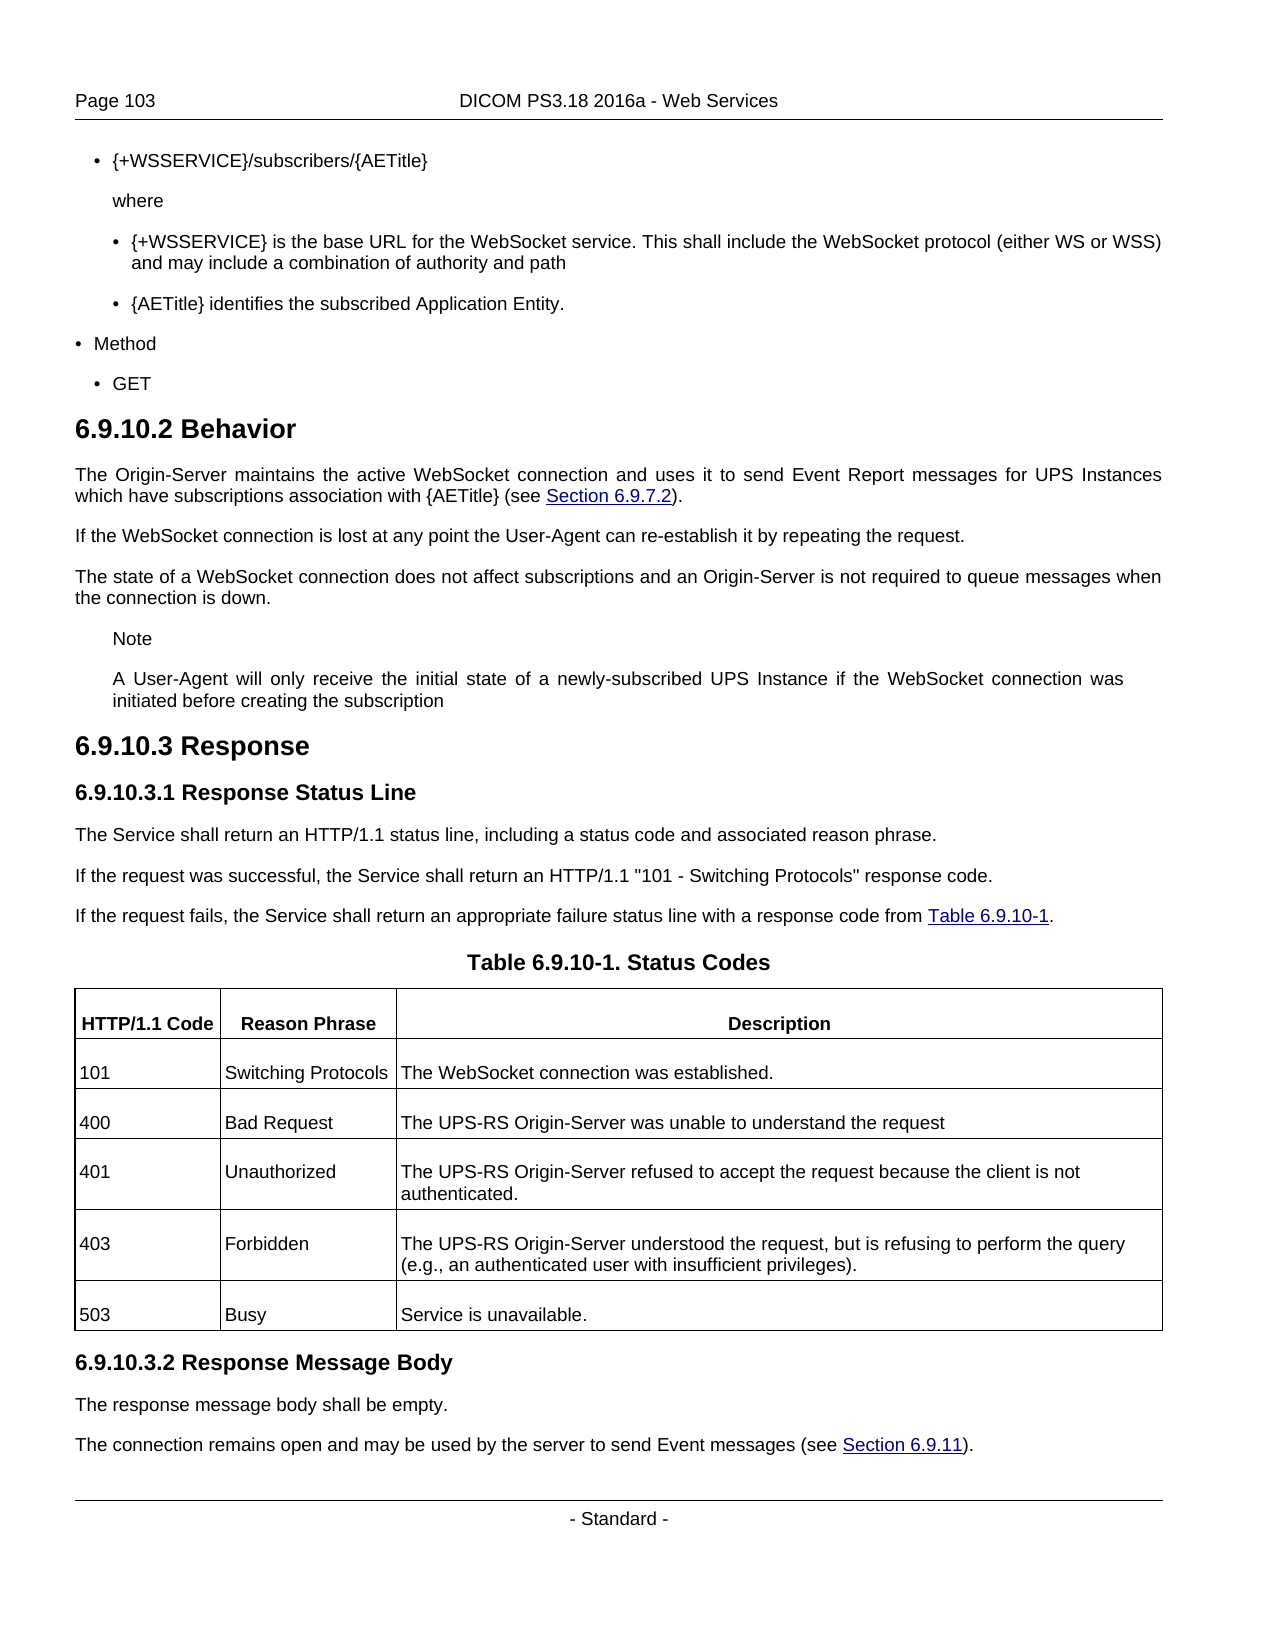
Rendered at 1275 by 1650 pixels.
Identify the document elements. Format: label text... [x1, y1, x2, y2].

table_cell 101 [76, 1039, 220, 1088]
text 6.9.10.3.2 Response Message Body [75, 1349, 1162, 1375]
text Note [112, 627, 1125, 649]
table_cell Service is unavailable. [397, 1281, 1162, 1329]
text The connection remains open and may be used by the server to send Event messages (see Section 6.9.11). [75, 1434, 1162, 1456]
table_cell The UPS-RS Origin-Server understood the request, but is refusing to perform the query (e.g., an authenticated user with insufficient privileges). [397, 1210, 1162, 1280]
table_cell The WebSocket connection was established. [397, 1039, 1162, 1088]
table_cell Busy [221, 1281, 396, 1329]
list {AETitle} identifies the subscribed Application Entity. [112, 292, 1162, 314]
text 6.9.10.2 Behavior [75, 413, 1162, 445]
text The state of a WebSocket connection does not affect subscriptions and an Origin-Server is not required to queue messages when the connection is down. [75, 566, 1162, 609]
table_cell Unauthorized [221, 1139, 396, 1209]
text 6.9.10.3 Response [75, 730, 1162, 761]
text If the request was successful, the Service shall return an HTTP/1.1 "101 - Switching Protocols" response code. [75, 864, 1162, 886]
table_cell The UPS-RS Origin-Server was unable to understand the request [397, 1089, 1162, 1137]
list {+WSSERVICE}/subscribers/{AETitle} [94, 150, 1162, 172]
table_cell Bad Request [221, 1089, 396, 1137]
text If the WebSocket connection is lost at any point the User-Agent can re-establish it by repeating the request. [75, 525, 1162, 547]
table_cell Switching Protocols [221, 1039, 396, 1088]
table_cell 400 [76, 1089, 220, 1137]
text The response message body shall be empty. [75, 1394, 1162, 1416]
text If the request fails, the Service shall return an appropriate failure status line with a response code from Table 6.9.10-1. [75, 905, 1162, 926]
list Method [75, 333, 1162, 354]
table_cell Forbidden [221, 1210, 396, 1280]
text The Service shall return an HTTP/1.1 status line, including a status code and associated reason phrase. [75, 824, 1162, 846]
table_header HTTP/1.1 Code [76, 989, 220, 1038]
table_header Description [397, 989, 1162, 1038]
text 6.9.10.3.1 Response Status Line [75, 780, 1162, 806]
text A User-Agent will only receive the initial state of a newly-subscribed UPS Instance if the WebSocket connection was initiated before creating the subscription [112, 668, 1125, 711]
table_cell 403 [76, 1210, 220, 1280]
text Table 6.9.10-1. Status Codes [75, 949, 1162, 975]
list GET [94, 373, 1162, 395]
text The Origin-Server maintains the active WebSocket connection and uses it to send Event Report messages for UPS Instances which have subscriptions association with {AETitle} (see Section 6.9.7.2). [75, 463, 1162, 507]
table_cell 503 [76, 1281, 220, 1329]
list {+WSSERVICE} is the base URL for the WebSocket service. This shall include the WebSocket protocol (either WS or WSS) and may include a combination of authority and path [112, 231, 1162, 274]
table_cell The UPS-RS Origin-Server refused to accept the request because the client is not authenticated. [397, 1139, 1162, 1209]
list where [94, 190, 1162, 212]
table_header Reason Phrase [221, 989, 396, 1038]
table_cell 401 [76, 1139, 220, 1209]
